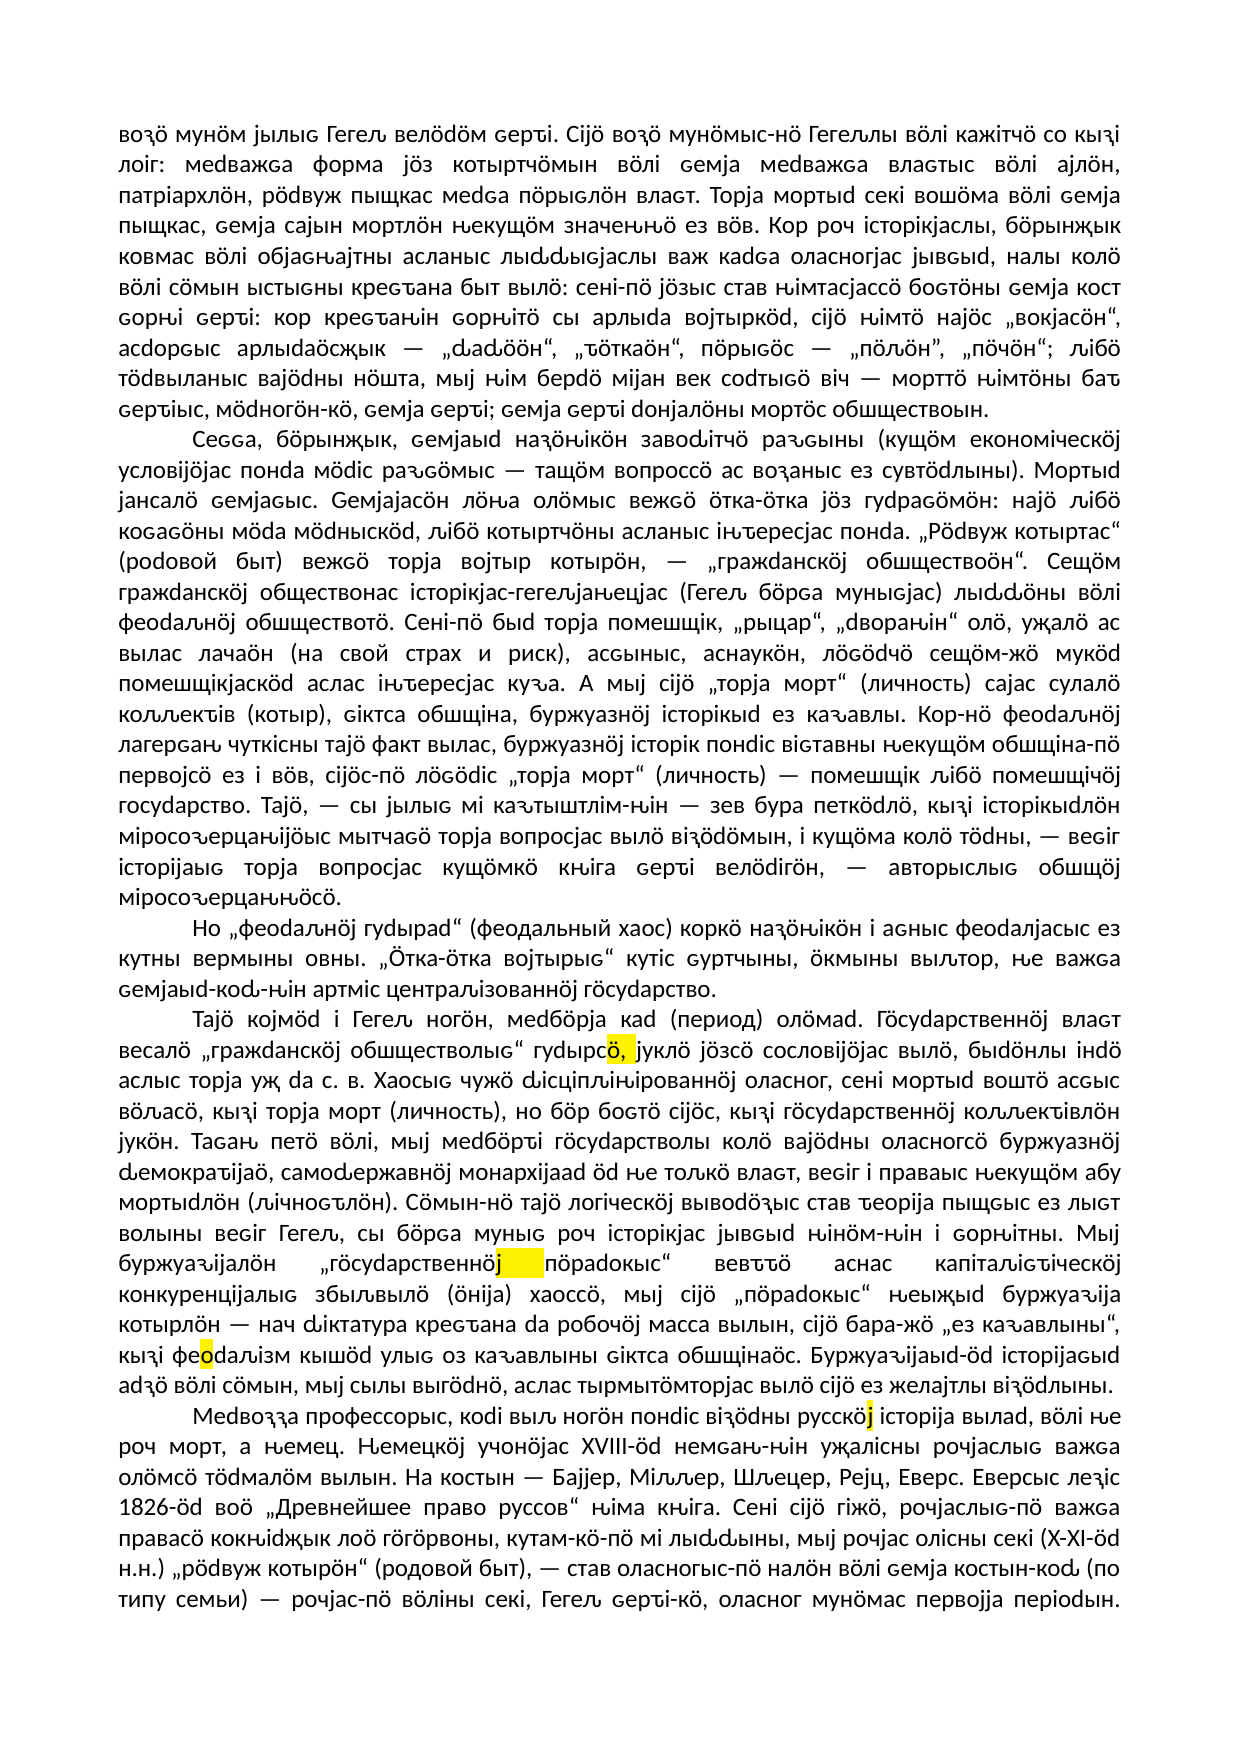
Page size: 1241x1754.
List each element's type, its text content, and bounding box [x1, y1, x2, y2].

text Но „феоԁаԉнӧј гуԁыраԁ“ (феодальный хаос) коркӧ наԇӧԋікӧн і аԍныс феоԁалјасыс ез кутны вермыны овны. „Ӧтка-ӧтка војтырыԍ“ кутіс ԍуртчыны, ӧкмыны выԉтор, ԋе важԍа ԍемјаыԁ-коԃ-ԋін артміс центраԉізованнӧј гӧсуԁарство. [118, 912, 1122, 1003]
text Меԁвоԇԇа профессорыс, коԁі выԉ ногӧн понԁіс віԇӧԁны русскӧј історіја вылаԁ, вӧлі ԋе роч морт, а ԋемец. Ԋемецкӧј учонӧјас ХVIII-ӧԁ немԍаԋ-ԋін уҗалісны рочјаслыԍ важԍа олӧмсӧ тӧԁмалӧм вылын. На костын — Бајјер, Міԉԉер, Шԉецер, Рејц, Еверс. Еверсыс леԇіс 1826-ӧԁ воӧ „Древнейшее право руссов“ ԋіма кԋіга. Сені сіјӧ гіжӧ, рочјаслыԍ-пӧ важԍа правасӧ кокԋіԁҗык лоӧ гӧгӧрвоны, кутам-кӧ-пӧ мі лыԃԃыны, мыј рочјас олісны секі (X-ХІ-ӧԁ н.н.) „рӧԁвуж котырӧн“ (родовой быт), — став оласногыс-пӧ налӧн вӧлі ԍемја костын-коԃ (по типу семьи) — рочјас-пӧ вӧліны секі, Гегеԉ ԍерԏі-кӧ, оласног мунӧмас первојја періоԁын. [118, 1400, 1122, 1614]
text воԇӧ мунӧм јылыԍ Гегеԉ велӧԁӧм ԍерԏі. Сіјӧ воԇӧ мунӧмыс-нӧ Гегеԉлы вӧлі кажітчӧ со кыԇі лоіг: меԁважԍа форма јӧз котыртчӧмын вӧлі ԍемја меԁважԍа влаԍтыс вӧлі ајлӧн, патріархлӧн, рӧԁвуж пыщкас меԁԍа пӧрыԍлӧн влаԍт. Торја мортыԁ секі вошӧма вӧлі ԍемја пыщкас, ԍемја сајын мортлӧн ԋекущӧм значеԋԋӧ ез вӧв. Кор роч історікјаслы, бӧрынҗык ковмас вӧлі објаԍԋајтны асланыс лыԃԃыԍјаслы важ каԁԍа оласногјас јывԍыԁ, налы колӧ вӧлі сӧмын ыстыԍны креԍԏана быт вылӧ: сені-пӧ јӧзыс став ԋімтасјассӧ боԍтӧны ԍемја кост ԍорԋі ԍерԏі: кор креԍԏаԋін ԍорԋітӧ сы арлыԁа војтыркӧԁ, сіјӧ ԋімтӧ најӧс „вокјасӧн“, асԁорԍыс арлыԁаӧсҗык — „ԃаԃӧӧн“, „ԏӧткаӧн“, пӧрыԍӧс — „пӧԉӧн”, „пӧчӧн“; ԉібӧ тӧԁвыланыс вајӧԁны нӧшта, мыј ԋім берԁӧ міјан век соԁтыԍӧ віч — морттӧ ԋімтӧны баԏ ԍерԏіыс, мӧԁногӧн-кӧ, ԍемја ԍерԏі; ԍемја ԍерԏі ԁонјалӧны мортӧс обшществоын. [118, 118, 1122, 423]
text Тајӧ којмӧԁ і Гегеԉ ногӧн, меԁбӧрја каԁ (период) олӧмаԁ. Гӧсуԁарственнӧј влаԍт весалӧ „гражԁанскӧј обшществолыԍ“ гуԁырсӧ, јуклӧ јӧзсӧ сословіјӧјас вылӧ, быԁӧнлы інԁӧ аслыс торја уҗ ԁа с. в. Хаосыԍ чужӧ ԃісціпԉіԋірованнӧј оласног, сені мортыԁ воштӧ асԍыс вӧԉасӧ, кыԇі торја морт (личность), но бӧр боԍтӧ сіјӧс, кыԇі гӧсуԁарственнӧј коԉԉекԏівлӧн јукӧн. Таԍаԋ петӧ вӧлі, мыј меԁбӧрԏі гӧсуԁарстволы колӧ вајӧԁны оласногсӧ буржуазнӧј ԃемокраԏіјаӧ, самоԃержавнӧј монархіјааԁ ӧԁ ԋе тоԉкӧ влаԍт, веԍіг і праваыс ԋекущӧм абу мортыԁлӧн (ԉічноԍԏлӧн). Сӧмын-нӧ тајӧ логіческӧј вывоԁӧԇыс став ԏеоріја пыщԍыс ез лыԍт волыны веԍіг Гегеԉ, сы бӧрԍа муныԍ роч історікјас јывԍыԁ ԋінӧм-ԋін і ԍорԋітны. Мыј буржуаԅіјалӧн „гӧсуԁарственнӧј пӧраԁокыс“ вевԏԏӧ аснас капітаԉіԍԏіческӧј конкуренціјалыԍ збыԉвылӧ (ӧніја) хаоссӧ, мыј сіјӧ „пӧраԁокыс“ ԋеыҗыԁ буржуаԅіја котырлӧн — нач ԃіктатура креԍԏана ԁа робочӧј масса вылын, сіјӧ бара-жӧ „ез каԅавлыны“, кыԇі феоԁаԉізм кышӧԁ улыԍ оз каԅавлыны ԍіктса обшщінаӧс. Буржуаԅіјаыԁ-ӧԁ історіјаԍыԁ аԁԇӧ вӧлі сӧмын, мыј сылы выгӧԁнӧ, аслас тырмытӧмторјас вылӧ сіјӧ ез желајтлы віԇӧԁлыны. [118, 1003, 1122, 1400]
text Сеԍԍа, бӧрынҗык, ԍемјаыԁ наԇӧԋікӧн завоԃітчӧ раԅԍыны (кущӧм економіческӧј условіјӧјас понԁа мӧԁіс раԅԍӧмыс — тащӧм вопроссӧ ас воԇаныс ез сувтӧԁлыны). Мортыԁ јансалӧ ԍемјаԍыс. Ԍемјајасӧн лӧԋа олӧмыс вежԍӧ ӧтка-ӧтка јӧз гуԁраԍӧмӧн: најӧ ԉібӧ коԍаԍӧны мӧԁа мӧԁныскӧԁ, ԉібӧ котыртчӧны асланыс іԋԏересјас понԁа. „Рӧԁвуж котыртас“ (роԁовой быт) вежԍӧ торја војтыр котырӧн, — „гражԁанскӧј обшществоӧн“. Сещӧм гражԁанскӧј обществонас історікјас-гегеԉјаԋецјас (Гегеԉ бӧрԍа муныԍјас) лыԃԃӧны вӧлі феоԁаԉнӧј обшществотӧ. Сені-пӧ быԁ торја помешщік, „рыцар“, „ԁвораԋін“ олӧ, уҗалӧ ас вылас лачаӧн (на свой страх и риск), асԍыныс, аснаукӧн, лӧԍӧԁчӧ сещӧм-жӧ мукӧԁ помешщікјаскӧԁ аслас іԋԏересјас куԅа. А мыј сіјӧ „торја морт“ (личность) сајас сулалӧ коԉԉекԏів (котыр), ԍіктса обшщіна, буржуазнӧј історікыԁ ез каԅавлы. Кор-нӧ феоԁаԉнӧј лагерԍаԋ чуткісны тајӧ факт вылас, буржуазнӧј історік понԁіс віԍтавны ԋекущӧм обшщіна-пӧ первојсӧ ез і вӧв, сіјӧс-пӧ лӧԍӧԁіс „торја морт“ (личность) — помешщік ԉібӧ помешщічӧј госуԁарство. Тајӧ, — сы јылыԍ мі каԅтыштлім-ԋін — зев бура петкӧԁлӧ, кыԇі історікыԁлӧн міросоԅерцаԋіјӧыс мытчаԍӧ торја вопросјас вылӧ віԇӧԁӧмын, і кущӧма колӧ тӧԁны, — веԍіг історіјаыԍ торја вопросјас кущӧмкӧ кԋіга ԍерԏі велӧԁігӧн, — авторыслыԍ обшщӧј міросоԅерцаԋԋӧсӧ. [118, 423, 1122, 912]
